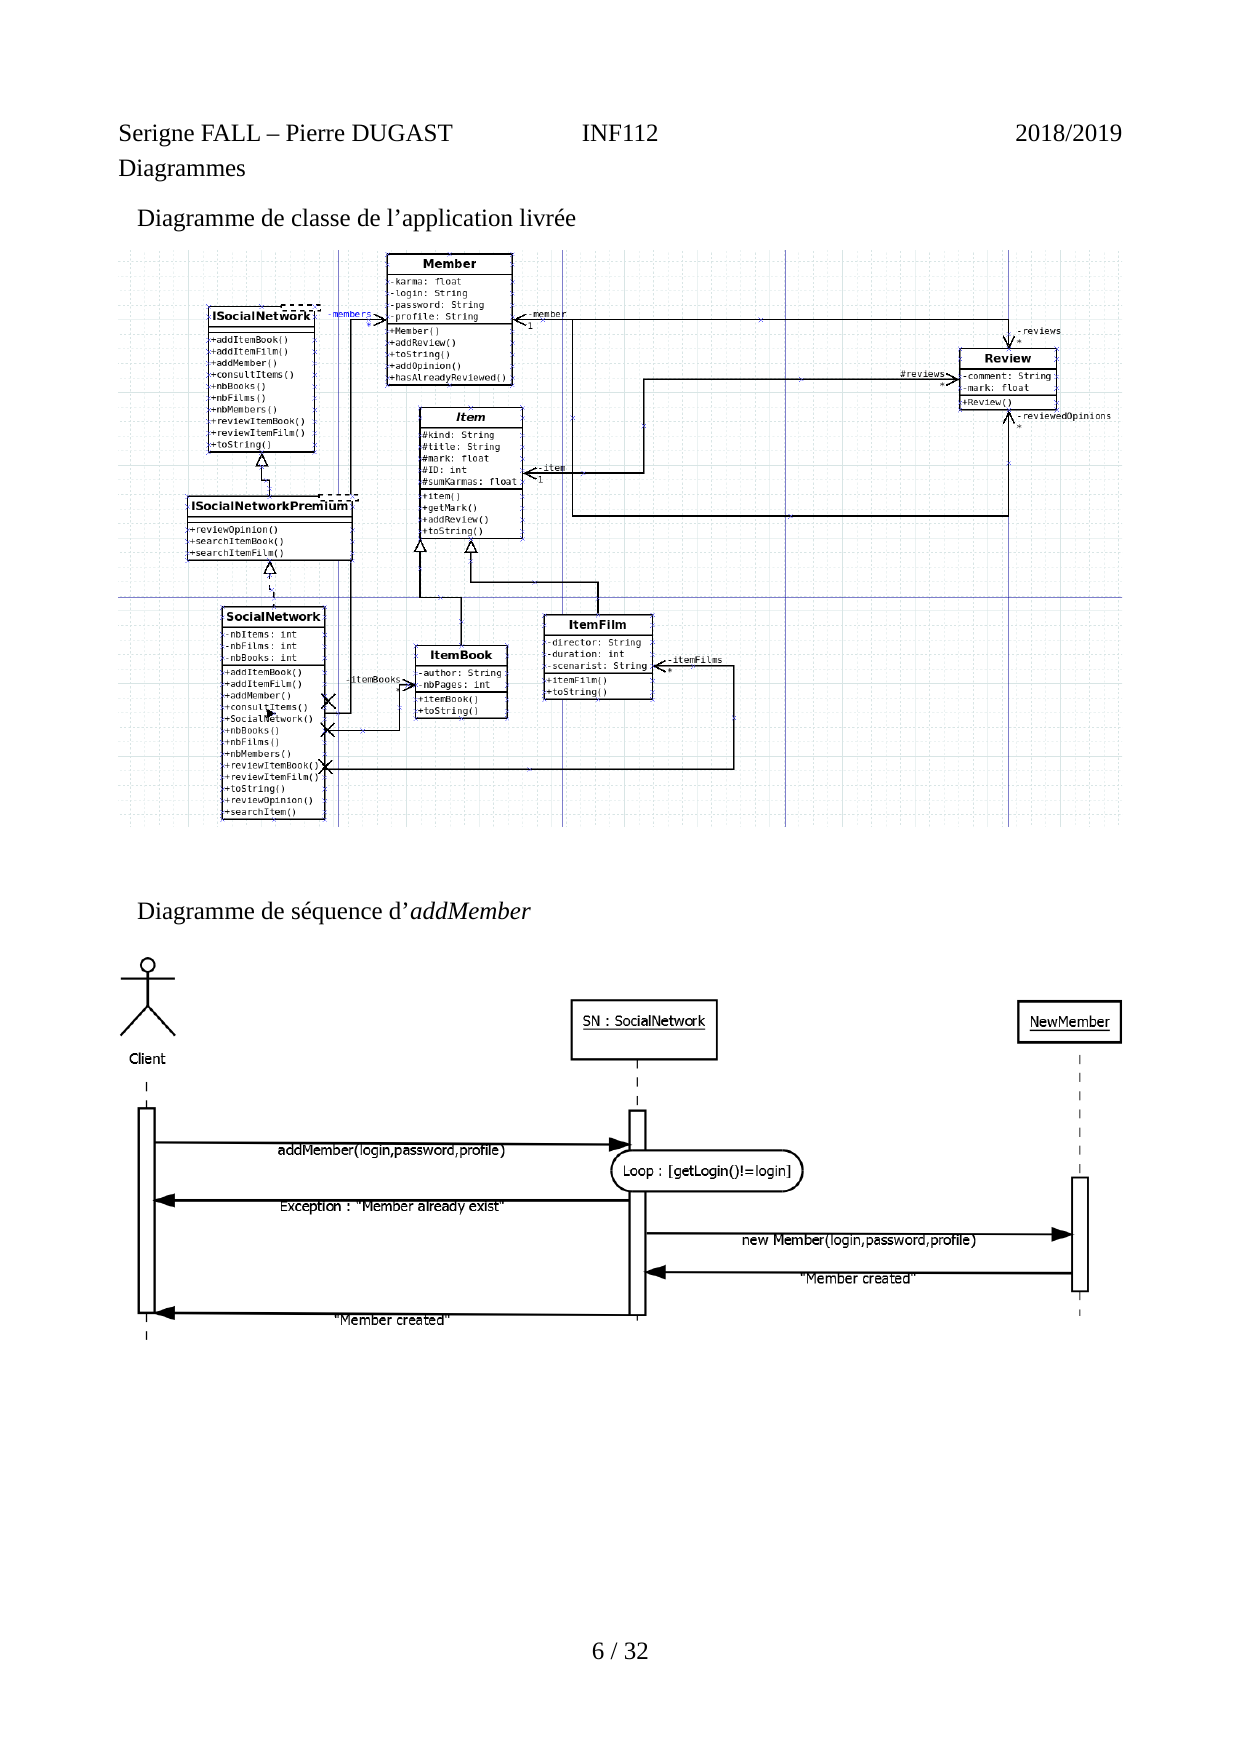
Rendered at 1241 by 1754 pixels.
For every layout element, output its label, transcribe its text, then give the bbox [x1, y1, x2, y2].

subtitle Diagrammes [118, 153, 1122, 182]
picture [118, 943, 1123, 1344]
subtitle Diagramme de classe de l’application livrée [118, 203, 1122, 232]
picture [118, 250, 1123, 827]
subtitle Diagramme de séquence d’addMember [118, 896, 1122, 925]
